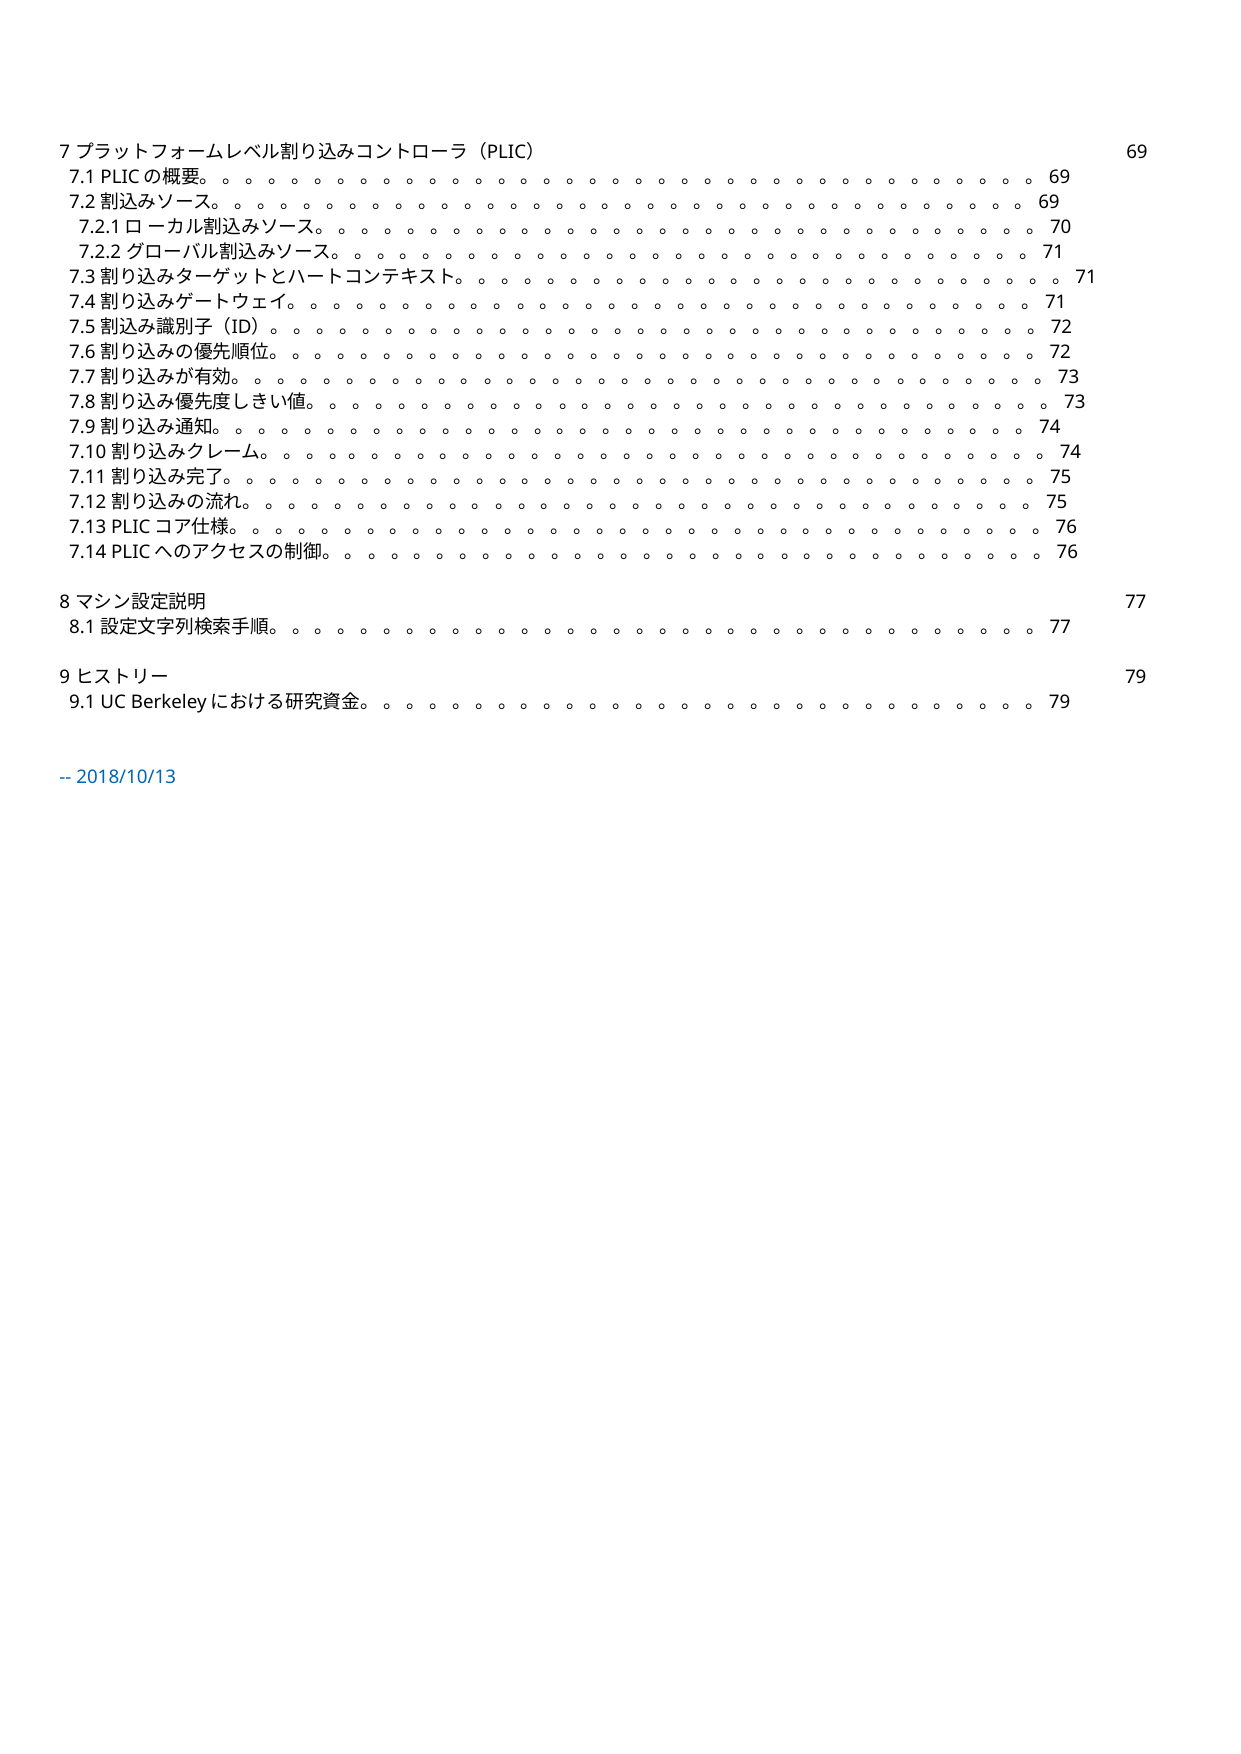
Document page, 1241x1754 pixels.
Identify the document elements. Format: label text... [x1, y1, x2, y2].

text 9.1 UC Berkeleyにおける研究資金。 。 。 。 。 。 。 。 。 。 。 。 。 。 。 。 。 。 。 。 。 。 。 。 。 。 。 。 。 。 79 [59, 688, 1181, 713]
text 7.10 割り込みクレーム。 。 。 。。 。 。 。 。 。 。 。 。 。 。 。 。 。 。 。 。 。 。 。 。 。 。 。 。 。 。 。 。 。 。 74 [59, 438, 1181, 463]
text 7.6 割り込みの優先順位。 。 。 。 。 。 。 。 。 。 。 。 。 。 。 。 。 。 。 。 。 。 。 。 。 。 。 。 。 。 。 。 。 。 72 [59, 338, 1181, 363]
text 7.8 割り込み優先度しきい値。 。 。 。 。 。 。 。 。 。 。 。 。 。 。 。 。 。 。 。 。 。 。 。 。 。 。 。 。 。 。 。 。 73 [59, 388, 1181, 413]
text 7.1 PLICの概要。 。 。 。 。 。 。 。 。 。 。 。 。 。 。 。 。 。 。 。 。 。 。 。 。 。 。 。 。 。 。 。 。 。 。 。 。 69 [59, 163, 1181, 188]
text 8 マシン設定説明 77 [59, 588, 1181, 613]
text 7.3 割り込みターゲットとハートコンテキスト。 。 。 。 。 。 。 。 。 。 。 。 。 。 。 。 。 。 。 。 。 。 。 。 。 。 。 71 [59, 263, 1181, 288]
text 7.5 割込み識別子（ID）。 。 。 。 。 。 。 。 。 。 。 。 。 。 。 。 。 。 。 。 。 。 。 。 。 。 。 。 。 。 。 。 。 。 72 [59, 313, 1181, 338]
text 7.11 割り込み完了。 。 。 。 。 。 。 。 。 。 。 。 。 。 。 。 。 。 。 。 。 。 。 。 。 。 。 。 。 。 。 。 。 。 。 。 75 [59, 463, 1181, 488]
text 9 ヒストリー 79 [59, 663, 1181, 688]
text -- 2018/10/13 [59, 763, 1181, 788]
text 7.12 割り込みの流れ。 。 。 。 。 。 。 。 。 。 。 。 。 。 。 。 。 。 。 。 。 。 。 。 。 。 。 。 。 。 。 。 。 。 。 75 [59, 488, 1181, 513]
text 7.9 割り込み通知。 。 。 。 。 。 。 。 。 。 。 。 。 。 。 。 。 。 。 。 。 。 。 。 。 。 。 。 。 。 。 。 。 。 。 。 74 [59, 413, 1181, 438]
text 7.2.1ロ ーカル割込みソース。 。 。 。 。 。 。 。 。 。 。 。 。 。 。 。 。 。 。 。 。 。 。 。 。 。 。 。 。 。 。 。 70 [59, 213, 1181, 238]
text 8.1 設定文字列検索手順。 。 。 。 。 。 。 。 。 。 。 。 。 。 。 。 。 。 。 。 。 。 。 。 。 。 。 。 。 。 。 。 。 。 77 [59, 613, 1181, 638]
text 7.4 割り込みゲートウェイ。 。 。 。 。 。 。 。 。 。 。 。 。 。 。 。 。 。 。 。 。 。 。 。 。 。 。 。 。 。 。 。 。 71 [59, 288, 1181, 313]
text 7.13 PLICコア仕様。 。 。 。 。 。 。 。 。 。 。 。 。 。 。 。 。 。 。 。 。 。 。 。 。 。 。 。 。 。 。 。 。 。 。 。 76 [59, 513, 1181, 538]
text 7 プラットフォームレベル割り込みコントローラ（PLIC） 69 [59, 138, 1181, 163]
text 7.7 割り込みが有効。 。 。 。 。 。 。 。 。 。 。 。 。 。 。 。 。 。 。 。 。 。 。 。 。 。 。 。 。 。 。 。 。 。 。 。 73 [59, 363, 1181, 388]
text 7.14 PLICへのアクセスの制御。 。 。 。 。 。 。 。 。 。 。 。 。 。 。 。 。 。 。 。 。 。 。 。 。 。 。 。 。 。 。 。 76 [59, 538, 1181, 563]
text 7.2.2 グローバル割込みソース。 。 。 。 。 。 。 。 。 。 。 。 。 。 。 。 。 。 。 。 。 。 。 。 。 。 。 。 。 。 。 71 [59, 238, 1181, 263]
text 7.2 割込みソース。 。 。 。 。 。 。 。 。 。 。 。 。 。 。 。 。 。 。 。 。 。 。 。 。 。 。 。 。 。 。 。 。 。 。 。 69 [59, 188, 1181, 213]
